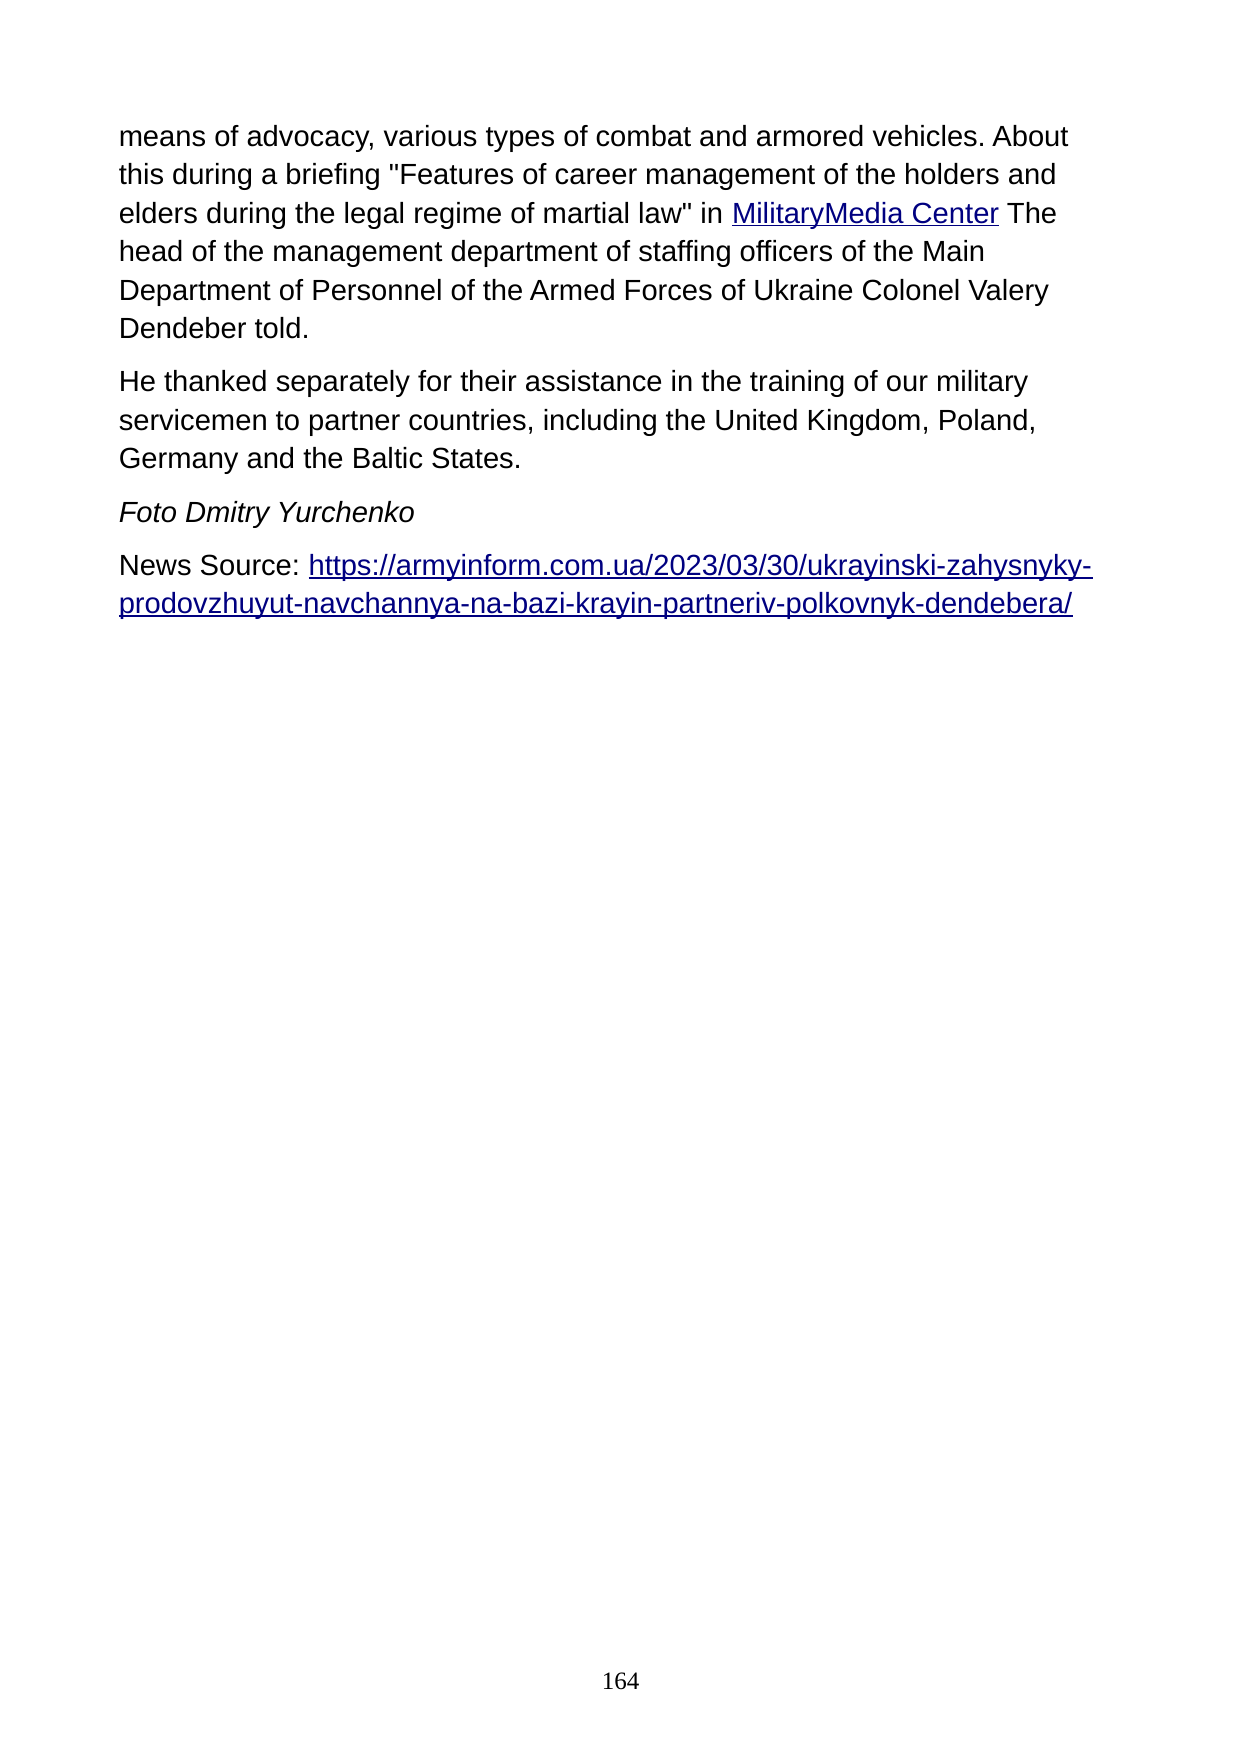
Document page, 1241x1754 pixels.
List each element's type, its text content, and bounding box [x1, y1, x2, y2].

text Foto Dmitry Yurchenko [118, 494, 1122, 528]
text He thanked separately for their assistance in the training of our military servicemen to partner countries, including the United Kingdom, Poland, Germany and the Baltic States. [118, 364, 1122, 475]
text means of advocacy, various types of combat and armored vehicles. About this during a briefing "Features of career management of the holders and elders during the legal regime of martial law" in MilitaryMedia Center The head of the management department of staffing officers of the Main Department of Personnel of the Armed Forces of Ukraine Colonel Valery Dendeber told. [118, 118, 1122, 345]
text News Source: https://armyinform.com.ua/2023/03/30/ukrayinski-zahysnyky-prodovzhuyut-navchannya-na-bazi-krayin-partneriv-polkovnyk-dendebera/ [118, 548, 1122, 620]
